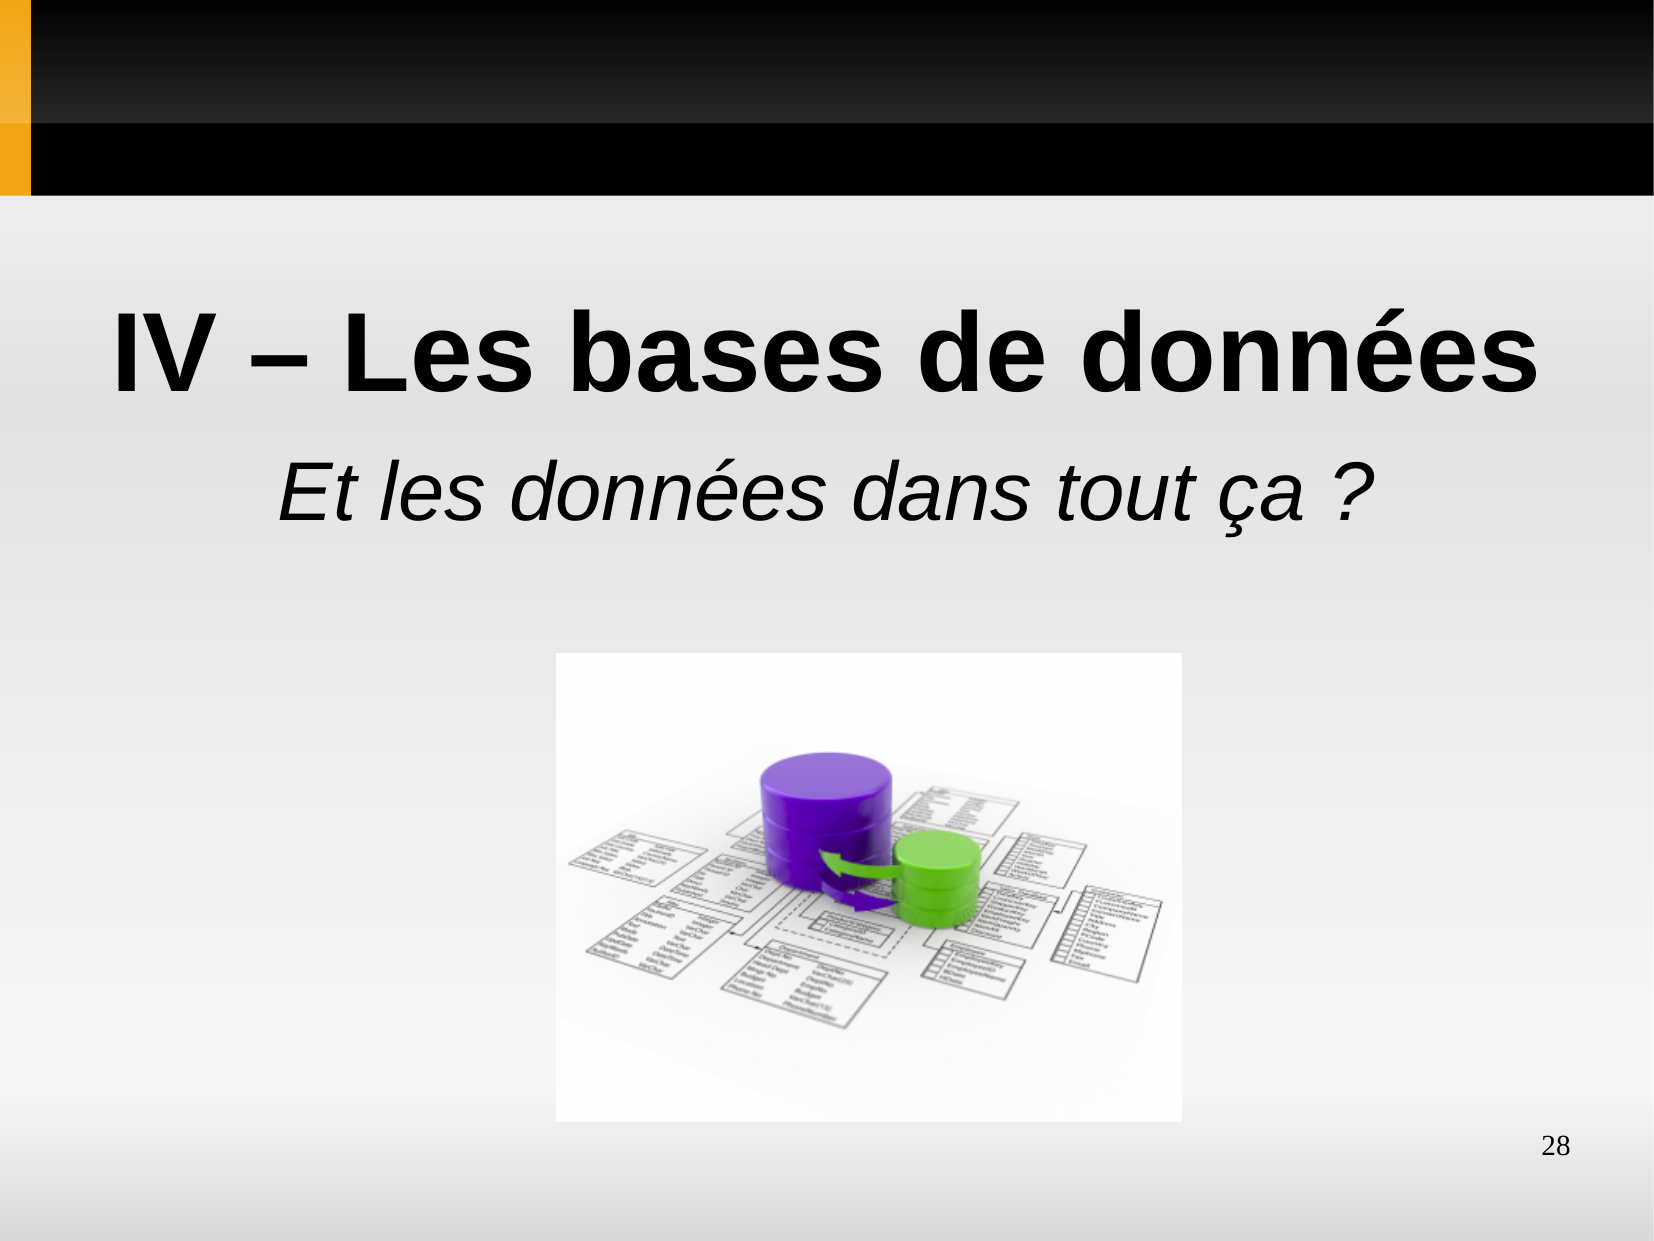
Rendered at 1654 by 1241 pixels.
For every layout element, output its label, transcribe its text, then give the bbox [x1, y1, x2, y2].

list IV – Les bases de données Et les données dans tout ça ? [82, 290, 1571, 1109]
picture [0, 0, 1654, 1241]
